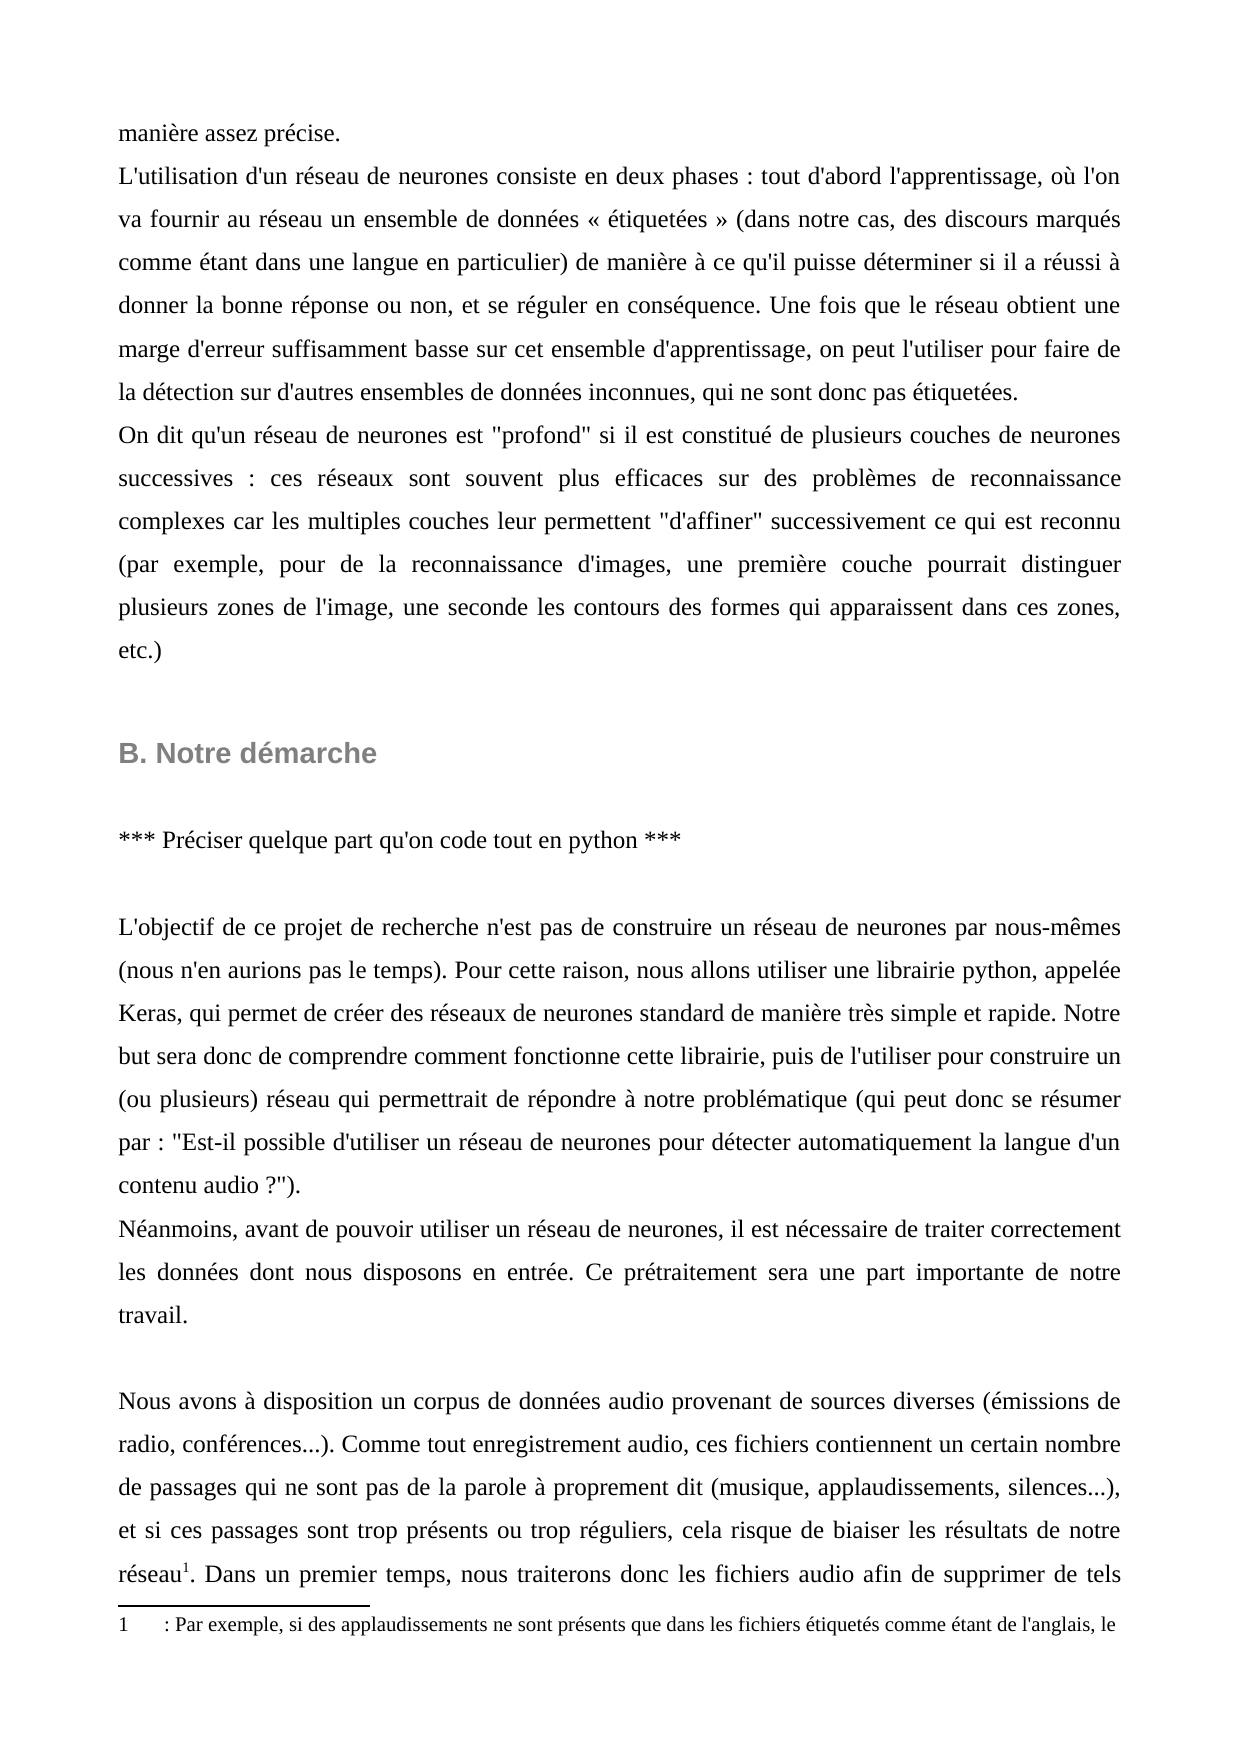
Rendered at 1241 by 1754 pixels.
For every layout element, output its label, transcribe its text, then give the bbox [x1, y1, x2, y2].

text *** Préciser quelque part qu'on code tout en python *** [118, 826, 1122, 854]
text : Par exemple, si des applaudissements ne sont présents que dans les fichiers étiquetés comme étant de l'anglais, le [118, 1612, 1122, 1636]
text On dit qu'un réseau de neurones est "profond" si il est constitué de plusieurs couches de neurones successives : ces réseaux sont souvent plus efficaces sur des problèmes de reconnaissance complexes car les multiples couches leur permettent "d'affiner" successivement ce qui est reconnu (par exemple, pour de la reconnaissance d'images, une première couche pourrait distinguer plusieurs zones de l'image, une seconde les contours des formes qui apparaissent dans ces zones, etc.) [118, 420, 1122, 664]
text L'objectif de ce projet de recherche n'est pas de construire un réseau de neurones par nous-mêmes (nous n'en aurions pas le temps). Pour cette raison, nous allons utiliser une librairie python, appelée Keras, qui permet de créer des réseaux de neurones standard de manière très simple et rapide. Notre but sera donc de comprendre comment fonctionne cette librairie, puis de l'utiliser pour construire un (ou plusieurs) réseau qui permettrait de répondre à notre problématique (qui peut donc se résumer par : "Est-il possible d'utiliser un réseau de neurones pour détecter automatiquement la langue d'un contenu audio ?"). [118, 912, 1122, 1199]
text Néanmoins, avant de pouvoir utiliser un réseau de neurones, il est nécessaire de traiter correctement les données dont nous disposons en entrée. Ce prétraitement sera une part importante de notre travail. [118, 1214, 1122, 1329]
subtitle B. Notre démarche [118, 736, 1122, 770]
text manière assez précise. [118, 118, 1122, 147]
text L'utilisation d'un réseau de neurones consiste en deux phases : tout d'abord l'apprentissage, où l'on va fournir au réseau un ensemble de données « étiquetées » (dans notre cas, des discours marqués comme étant dans une langue en particulier) de manière à ce qu'il puisse déterminer si il a réussi à donner la bonne réponse ou non, et se réguler en conséquence. Une fois que le réseau obtient une marge d'erreur suffisamment basse sur cet ensemble d'apprentissage, on peut l'utiliser pour faire de la détection sur d'autres ensembles de données inconnues, qui ne sont donc pas étiquetées. [118, 161, 1122, 406]
text Nous avons à disposition un corpus de données audio provenant de sources diverses (émissions de radio, conférences...). Comme tout enregistrement audio, ces fichiers contiennent un certain nombre de passages qui ne sont pas de la parole à proprement dit (musique, applaudissements, silences...), et si ces passages sont trop présents ou trop réguliers, cela risque de biaiser les résultats de notre réseau. Dans un premier temps, nous traiterons donc les fichiers audio afin de supprimer de tels [118, 1386, 1122, 1587]
